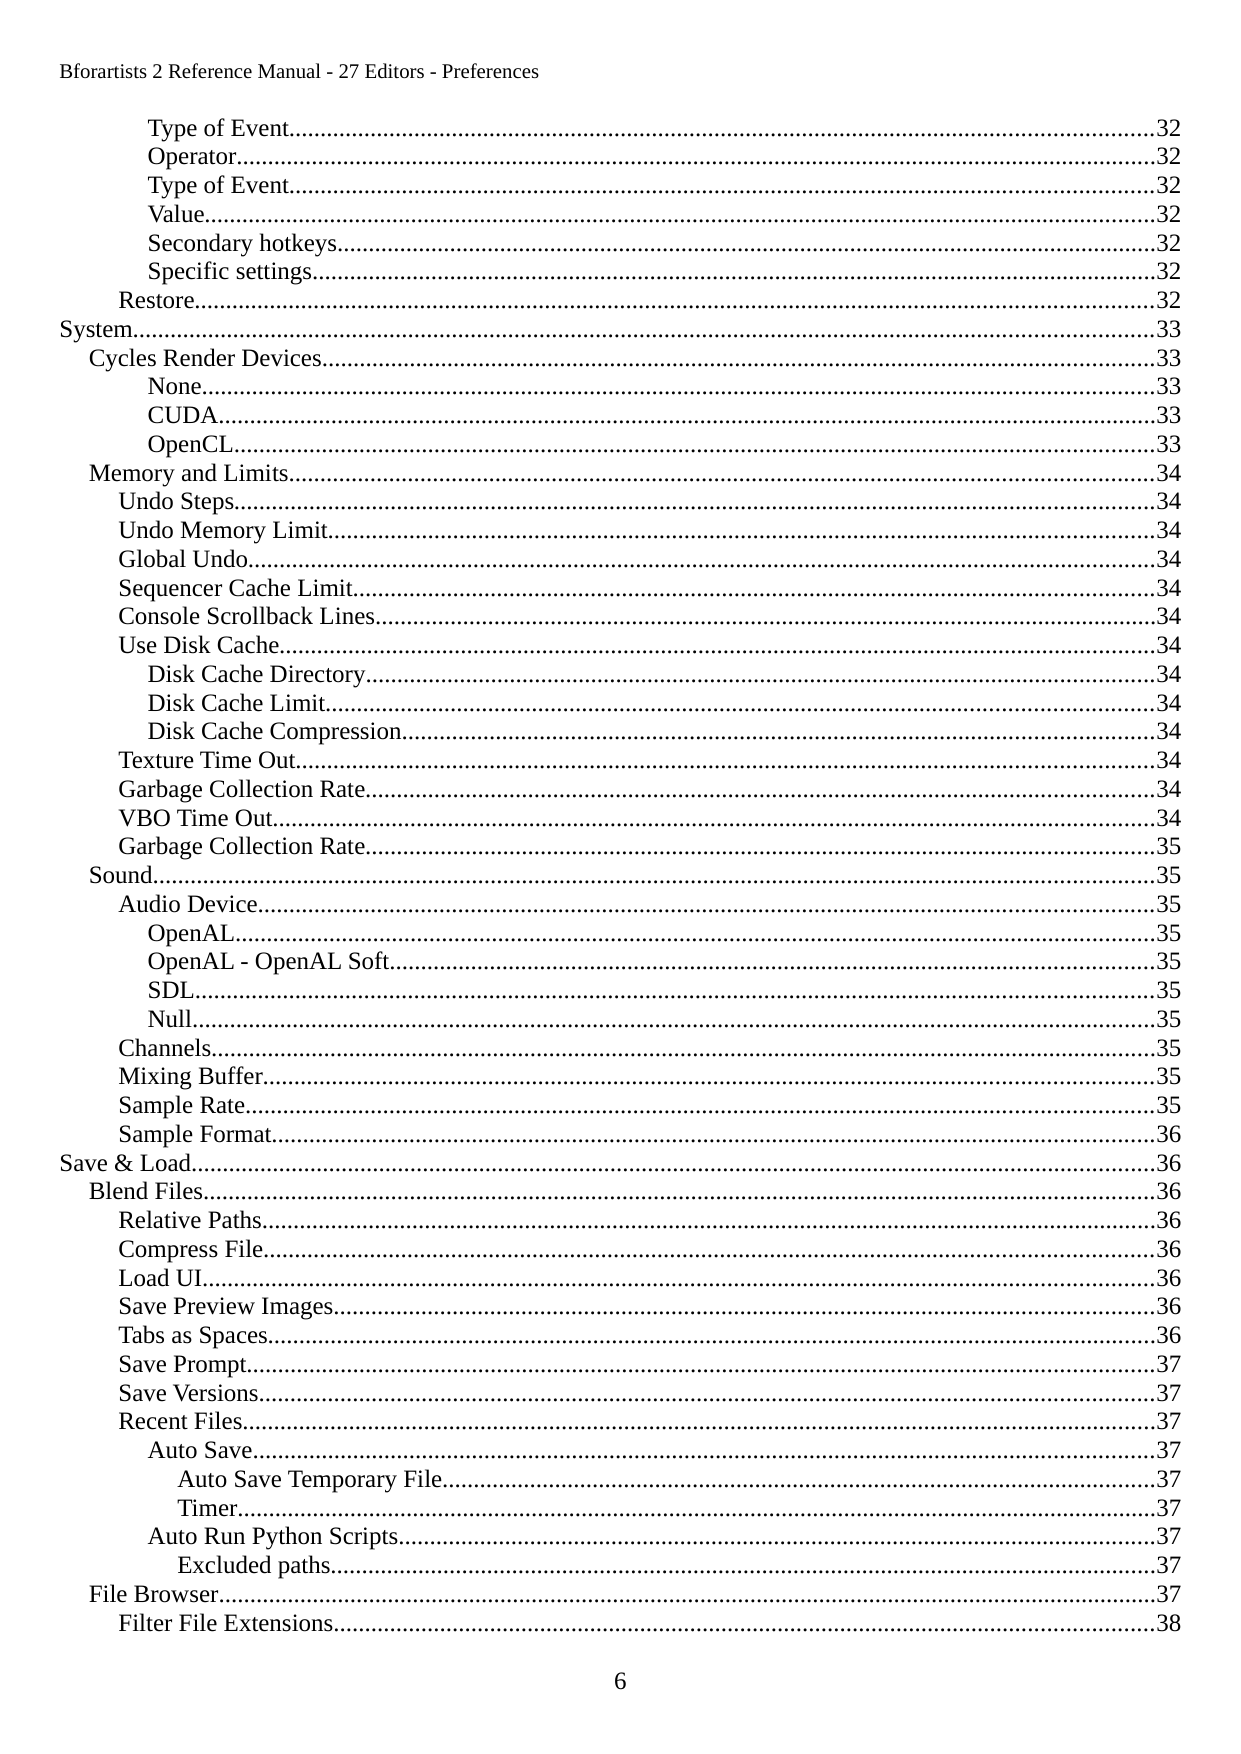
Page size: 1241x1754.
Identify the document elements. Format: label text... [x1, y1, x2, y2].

text Type of Event 32 [147, 113, 1181, 141]
text Secondary hotkeys 32 [147, 228, 1181, 256]
text Operator 32 [147, 141, 1181, 170]
text Auto Save 37 [147, 1435, 1181, 1464]
text System 33 [59, 314, 1181, 343]
text Global Undo 34 [118, 544, 1181, 573]
text Garbage Collection Rate 34 [118, 774, 1181, 803]
text Save Prompt 37 [118, 1349, 1181, 1378]
text Save & Load 36 [59, 1148, 1181, 1176]
text Use Disk Cache 34 [118, 630, 1181, 659]
text Excluded paths 37 [177, 1550, 1181, 1579]
text Auto Save Temporary File 37 [177, 1464, 1181, 1493]
text Save Preview Images 36 [118, 1291, 1181, 1320]
text Restore 32 [118, 285, 1181, 314]
text Tabs as Spaces 36 [118, 1320, 1181, 1349]
text Cycles Render Devices 33 [88, 343, 1181, 371]
text Sequencer Cache Limit 34 [118, 573, 1181, 601]
text Texture Time Out 34 [118, 745, 1181, 774]
text Console Scrollback Lines 34 [118, 601, 1181, 630]
text Filter File Extensions 38 [118, 1608, 1181, 1636]
text Timer 37 [177, 1493, 1181, 1521]
text Mixing Buffer 35 [118, 1061, 1181, 1090]
text OpenAL 35 [147, 918, 1181, 946]
text CUDA 33 [147, 400, 1181, 429]
text Save Versions 37 [118, 1378, 1181, 1406]
text Disk Cache Limit 34 [147, 688, 1181, 716]
text None 33 [147, 371, 1181, 400]
text Audio Device 35 [118, 889, 1181, 918]
text OpenAL - OpenAL Soft 35 [147, 946, 1181, 975]
text Type of Event 32 [147, 170, 1181, 199]
text VBO Time Out 34 [118, 803, 1181, 831]
text File Browser 37 [88, 1579, 1181, 1608]
text Null 35 [147, 1004, 1181, 1033]
text Specific settings 32 [147, 256, 1181, 285]
text Load UI 36 [118, 1263, 1181, 1291]
text Memory and Limits 34 [88, 458, 1181, 486]
text Channels 35 [118, 1033, 1181, 1061]
text Undo Memory Limit 34 [118, 515, 1181, 544]
text Auto Run Python Scripts 37 [147, 1521, 1181, 1550]
text Blend Files 36 [88, 1176, 1181, 1205]
text Disk Cache Directory 34 [147, 659, 1181, 688]
text Relative Paths 36 [118, 1205, 1181, 1234]
text Compress File 36 [118, 1234, 1181, 1263]
text Undo Steps 34 [118, 486, 1181, 515]
text SDL 35 [147, 975, 1181, 1004]
text Disk Cache Compression 34 [147, 716, 1181, 745]
text Garbage Collection Rate 35 [118, 831, 1181, 860]
text Recent Files 37 [118, 1406, 1181, 1435]
text Sample Rate 35 [118, 1090, 1181, 1119]
text OpenCL 33 [147, 429, 1181, 458]
text Sound 35 [88, 860, 1181, 889]
text Sample Format 36 [118, 1119, 1181, 1148]
text Value 32 [147, 199, 1181, 228]
